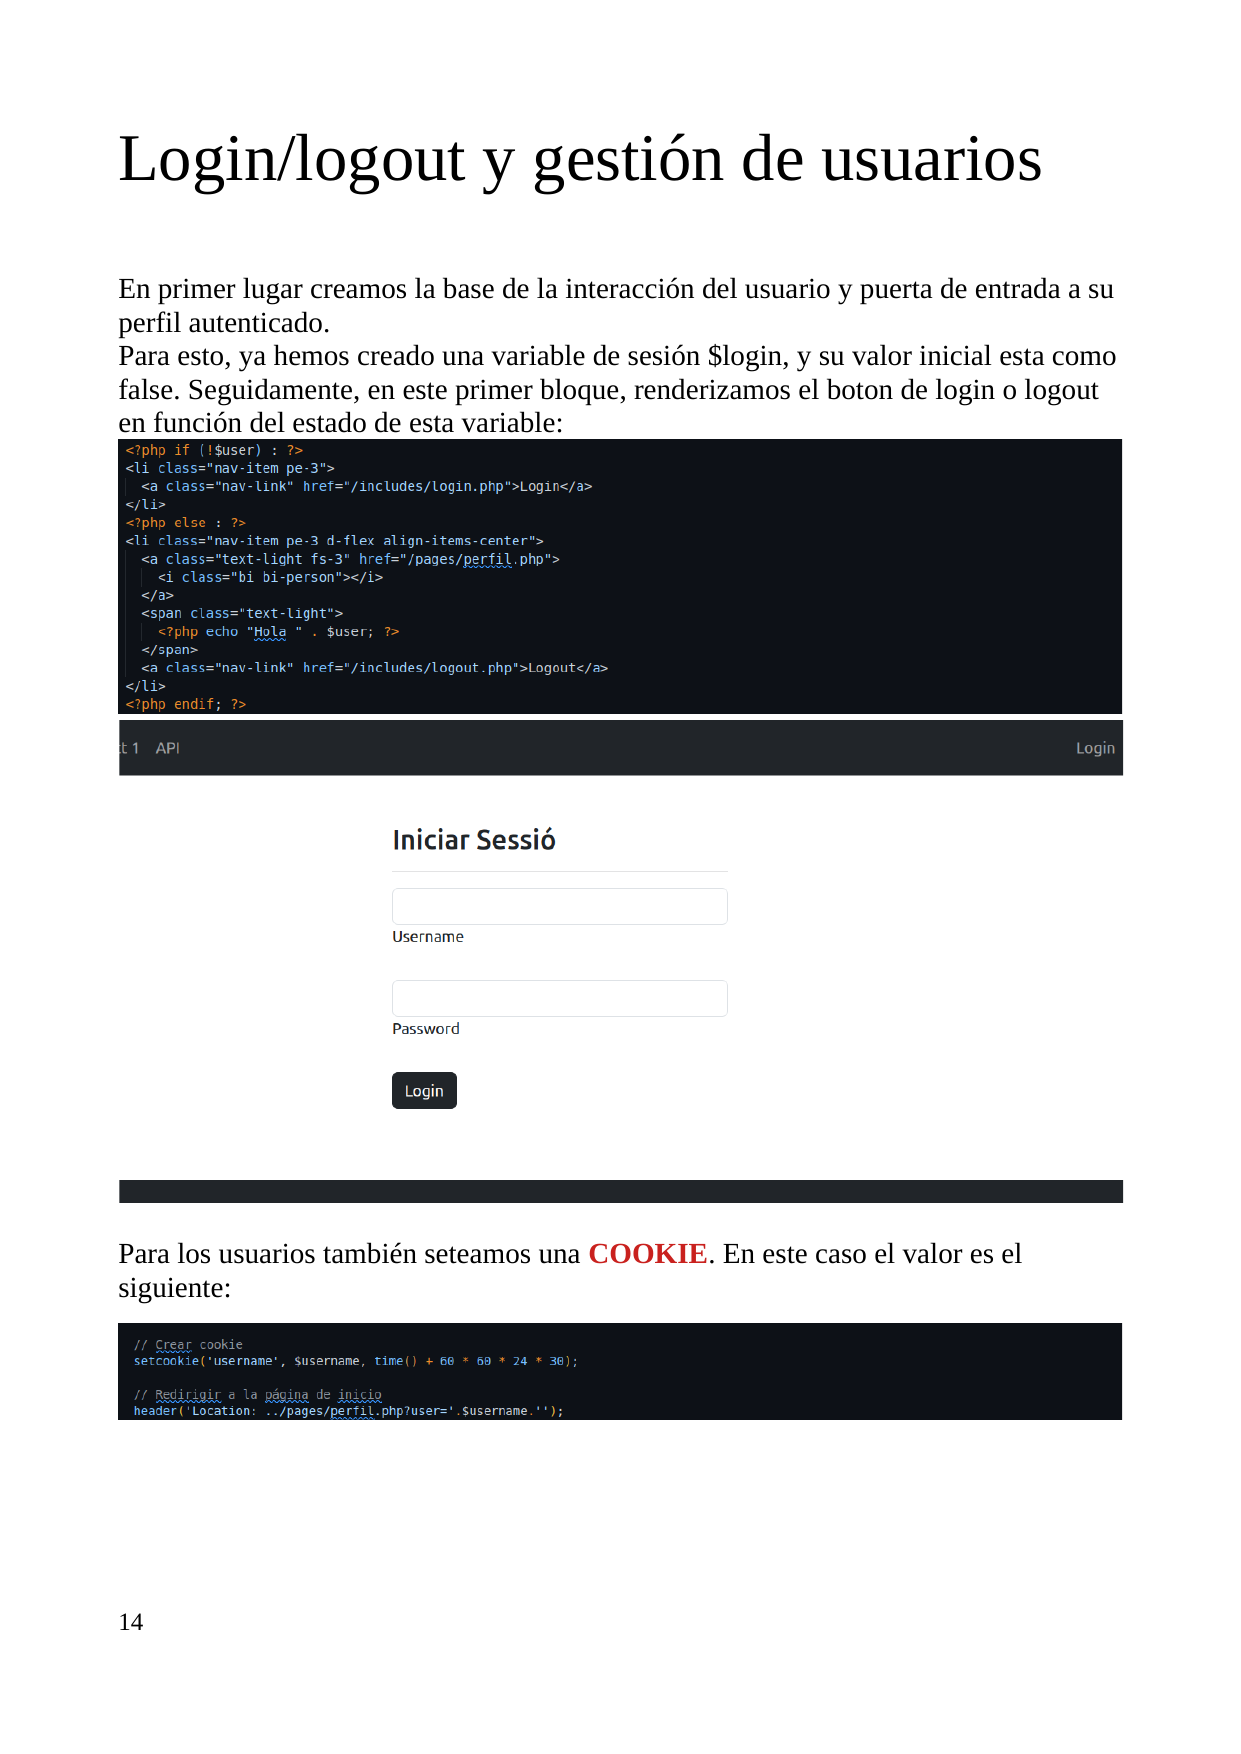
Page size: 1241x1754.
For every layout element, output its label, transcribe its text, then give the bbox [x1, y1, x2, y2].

picture [118, 439, 1123, 714]
text Para los usuarios también seteamos una COOKIE. En este caso el valor es el siguiente: [118, 1203, 1122, 1303]
picture [118, 1323, 1123, 1420]
picture [119, 720, 1124, 1203]
text En primer lugar creamos la base de la interacción del usuario y puerta de entrada a su perfil autenticado. [118, 271, 1122, 338]
text Para esto, ya hemos creado una variable de sesión $login, y su valor inicial esta como false. Seguidamente, en este primer bloque, renderizamos el boton de login o logout en función del estado de esta variable: [118, 338, 1122, 439]
text Login/logout y gestión de usuarios [118, 118, 1122, 195]
